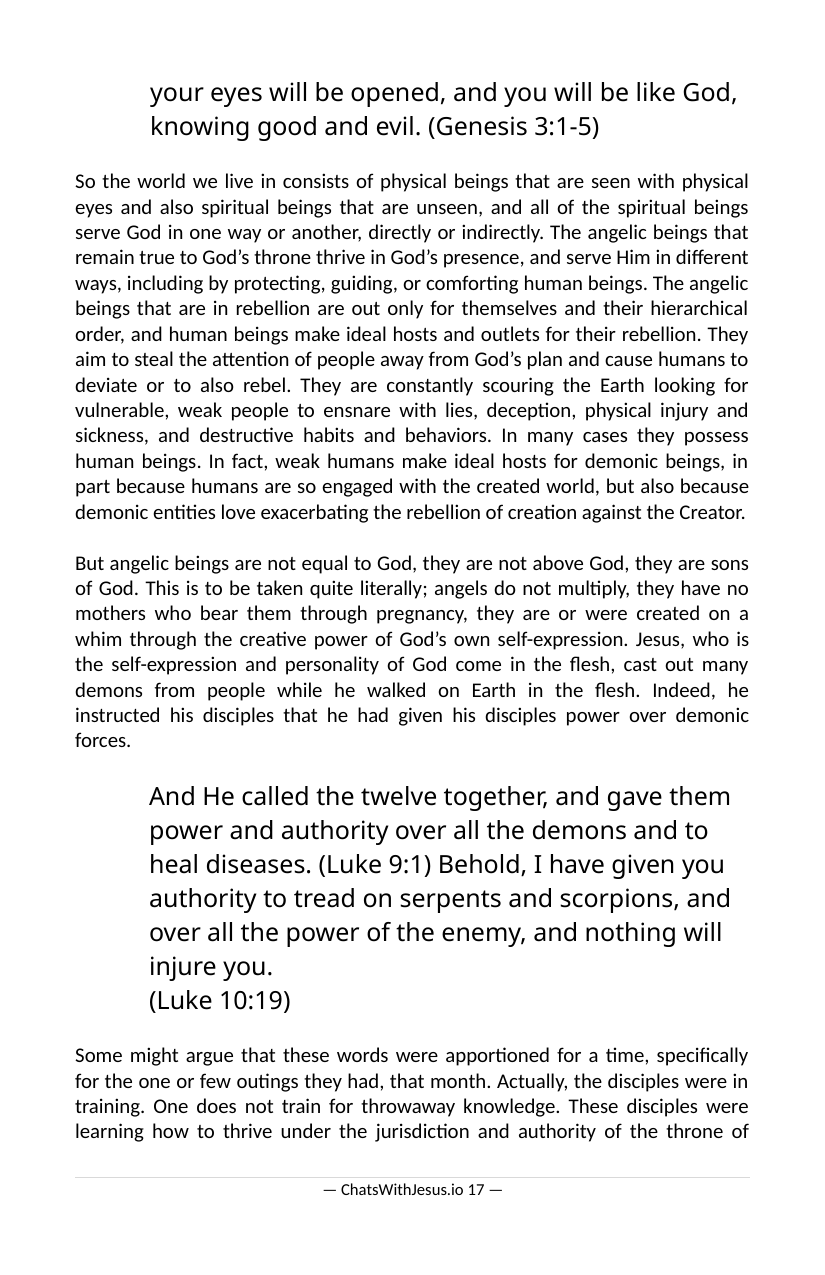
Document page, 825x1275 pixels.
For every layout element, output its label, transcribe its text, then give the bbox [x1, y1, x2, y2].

text your eyes will be opened, and you will be like God, knowing good and evil. (Genesis 3:1-5) [150, 75, 750, 143]
text And He called the twelve together, and gave them power and authority over all the demons and to heal diseases. (Luke 9:1) Behold, I have given you authority to tread on serpents and scorpions, and over all the power of the enemy, and nothing will injure you. (Luke 10:19) [149, 778, 750, 1017]
text Some might argue that these words were apportioned for a time, specifically for the one or few outings they had, that month. Actually, the disciples were in training. One does not train for throwaway knowledge. These disciples were learning how to thrive under the jurisdiction and authority of the throne of [75, 1042, 750, 1144]
text But angelic beings are not equal to God, they are not above God, they are sons of God. This is to be taken quite literally; angels do not multiply, they have no mothers who bear them through pregnancy, they are or were created on a whim through the creative power of God’s own self-expression. Jesus, who is the self-expression and personality of God come in the flesh, cast out many demons from people while he walked on Earth in the flesh. Indeed, he instructed his disciples that he had given his disciples power over demonic forces. [75, 550, 750, 753]
text So the world we live in consists of physical beings that are seen with physical eyes and also spiritual beings that are unseen, and all of the spiritual beings serve God in one way or another, directly or indirectly. The angelic beings that remain true to God’s throne thrive in God’s presence, and serve Him in different ways, including by protecting, guiding, or comforting human beings. The angelic beings that are in rebellion are out only for themselves and their hierarchical order, and human beings make ideal hosts and outlets for their rebellion. They aim to steal the attention of people away from God’s plan and cause humans to deviate or to also rebel. They are constantly scouring the Earth looking for vulnerable, weak people to ensnare with lies, deception, physical injury and sickness, and destructive habits and behaviors. In many cases they possess human beings. In fact, weak humans make ideal hosts for demonic beings, in part because humans are so engaged with the created world, but also because demonic entities love exacerbating the rebellion of creation against the Creator. [75, 168, 750, 524]
